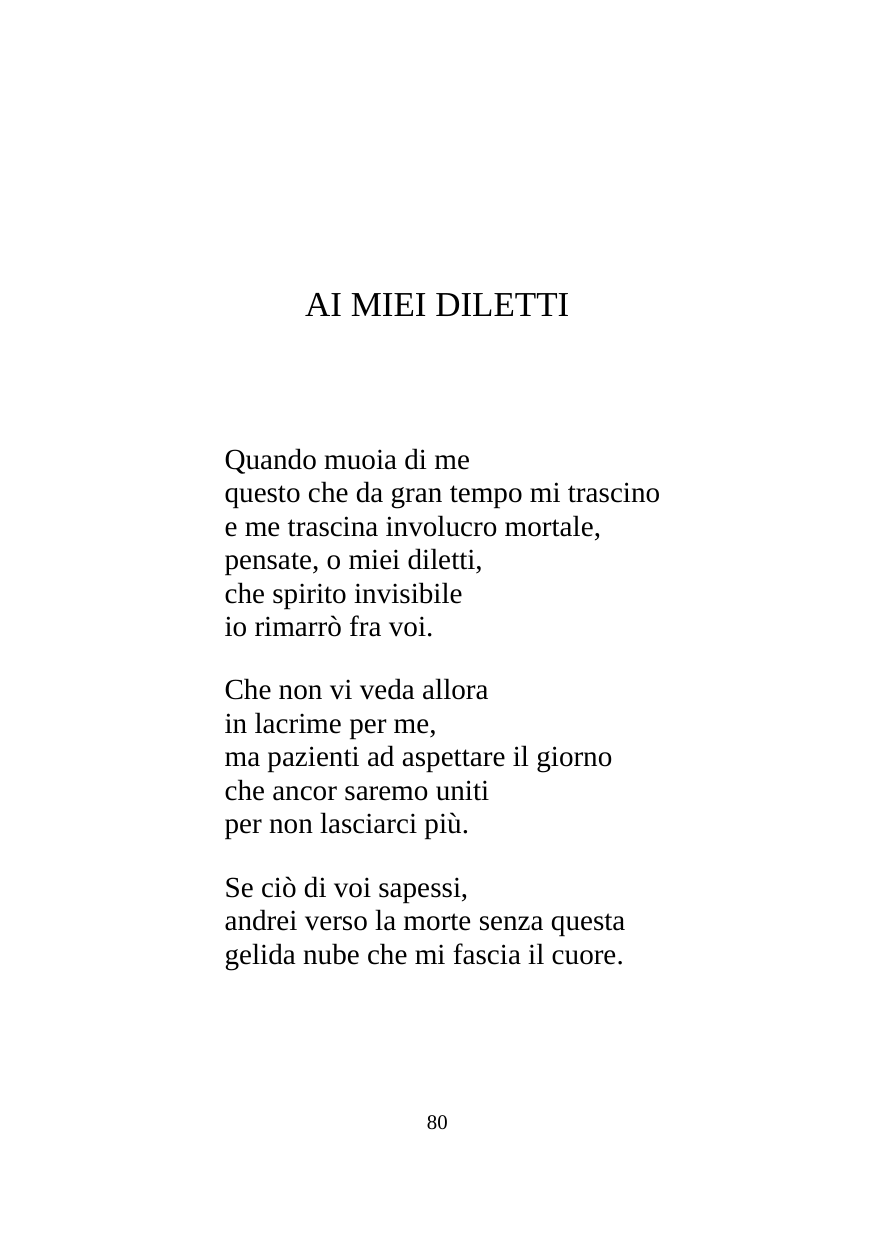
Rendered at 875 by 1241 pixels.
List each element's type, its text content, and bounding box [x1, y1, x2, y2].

text Se ciò di voi sapessi, andrei verso la morte senza questa gelida nube che mi fascia il cuore. [224, 870, 768, 970]
text Quando muoia di me questo che da gran tempo mi trascino e me trascina involucro mortale, pensate, o miei diletti, che spirito invisibile io rimarrò fra voi. [224, 442, 768, 643]
subtitle AI MIEI DILETTI [106, 283, 768, 324]
text Che non vi veda allora in lacrime per me, ma pazienti ad aspettare il giorno che ancor saremo uniti per non lasciarci più. [224, 672, 768, 840]
